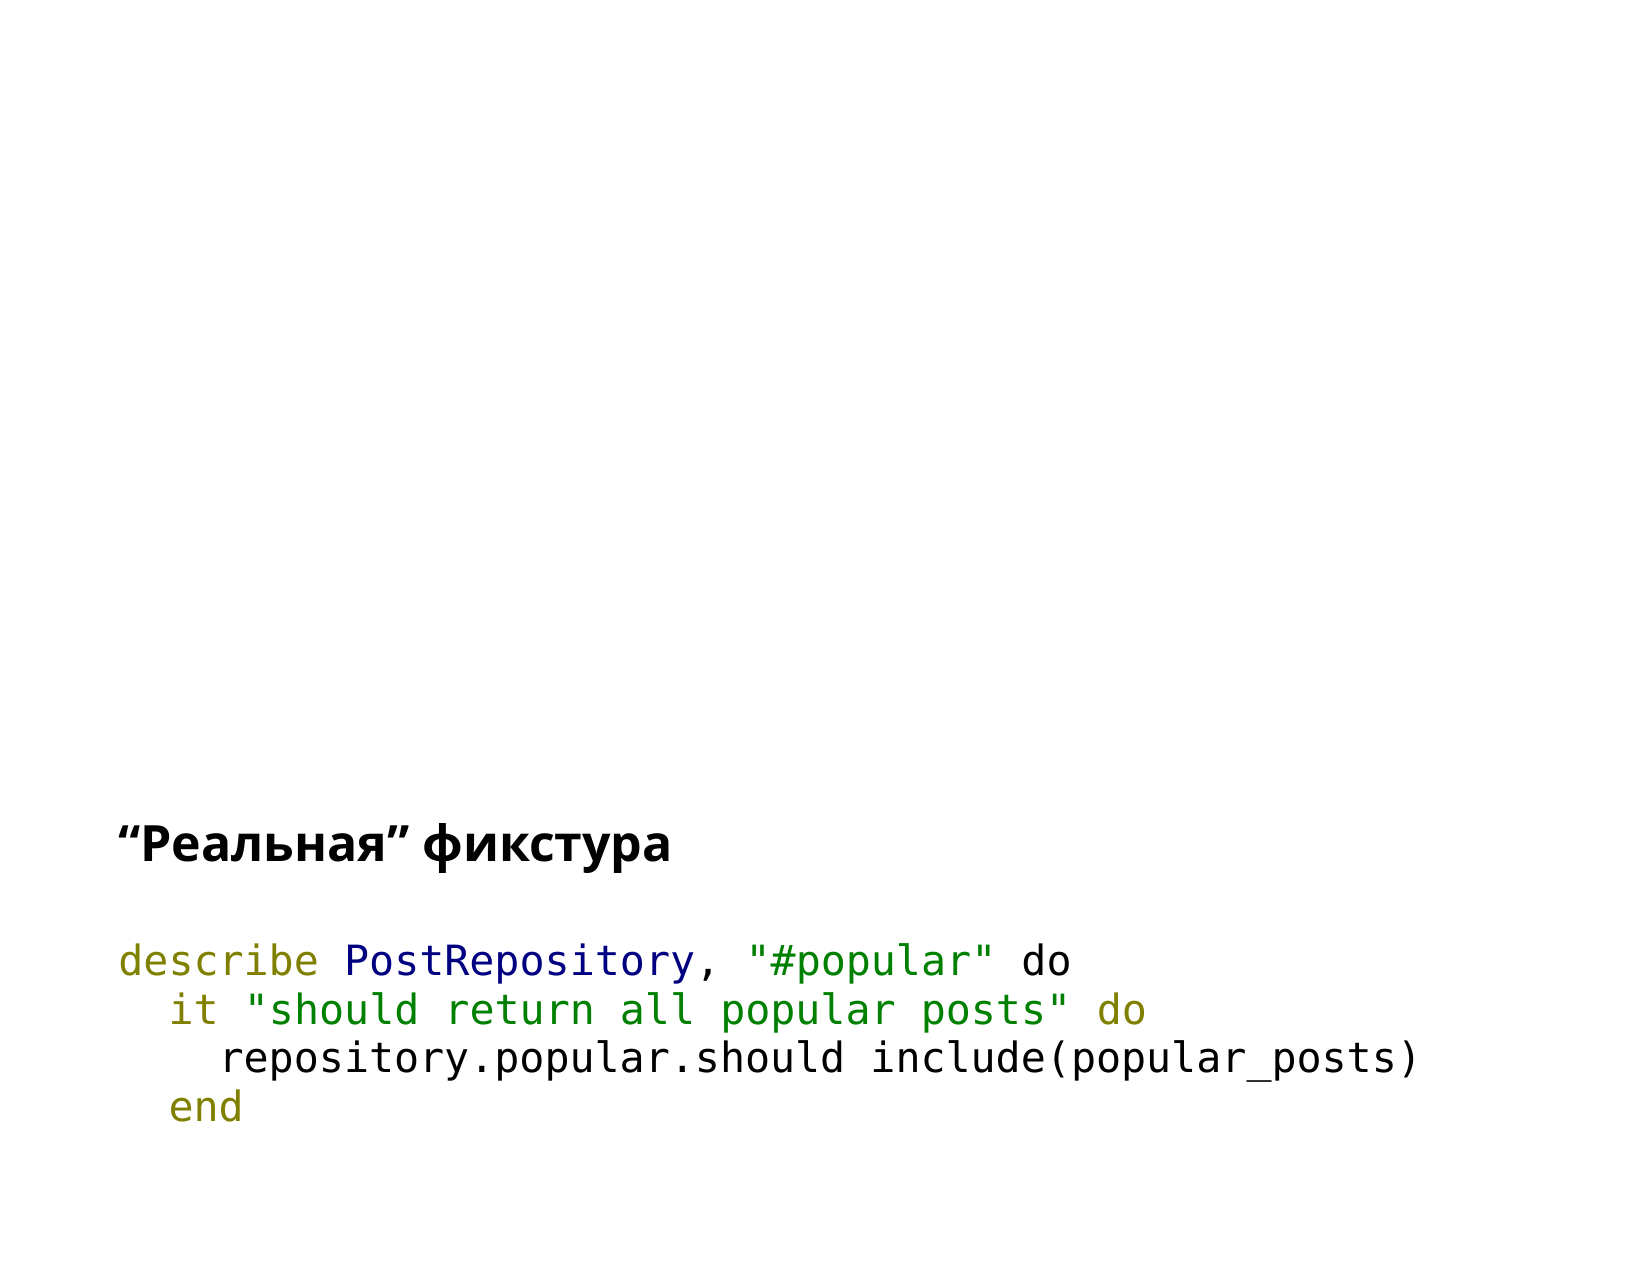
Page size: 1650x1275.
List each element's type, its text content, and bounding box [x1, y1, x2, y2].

text repository.popular.should include(popular_posts) [118, 1034, 1532, 1082]
text end [118, 1082, 1532, 1131]
text it "should return all popular posts" do [118, 985, 1532, 1034]
text describe PostRepository, "#popular" do [118, 937, 1532, 985]
subtitle “Реальная” фикстура [118, 808, 1532, 876]
